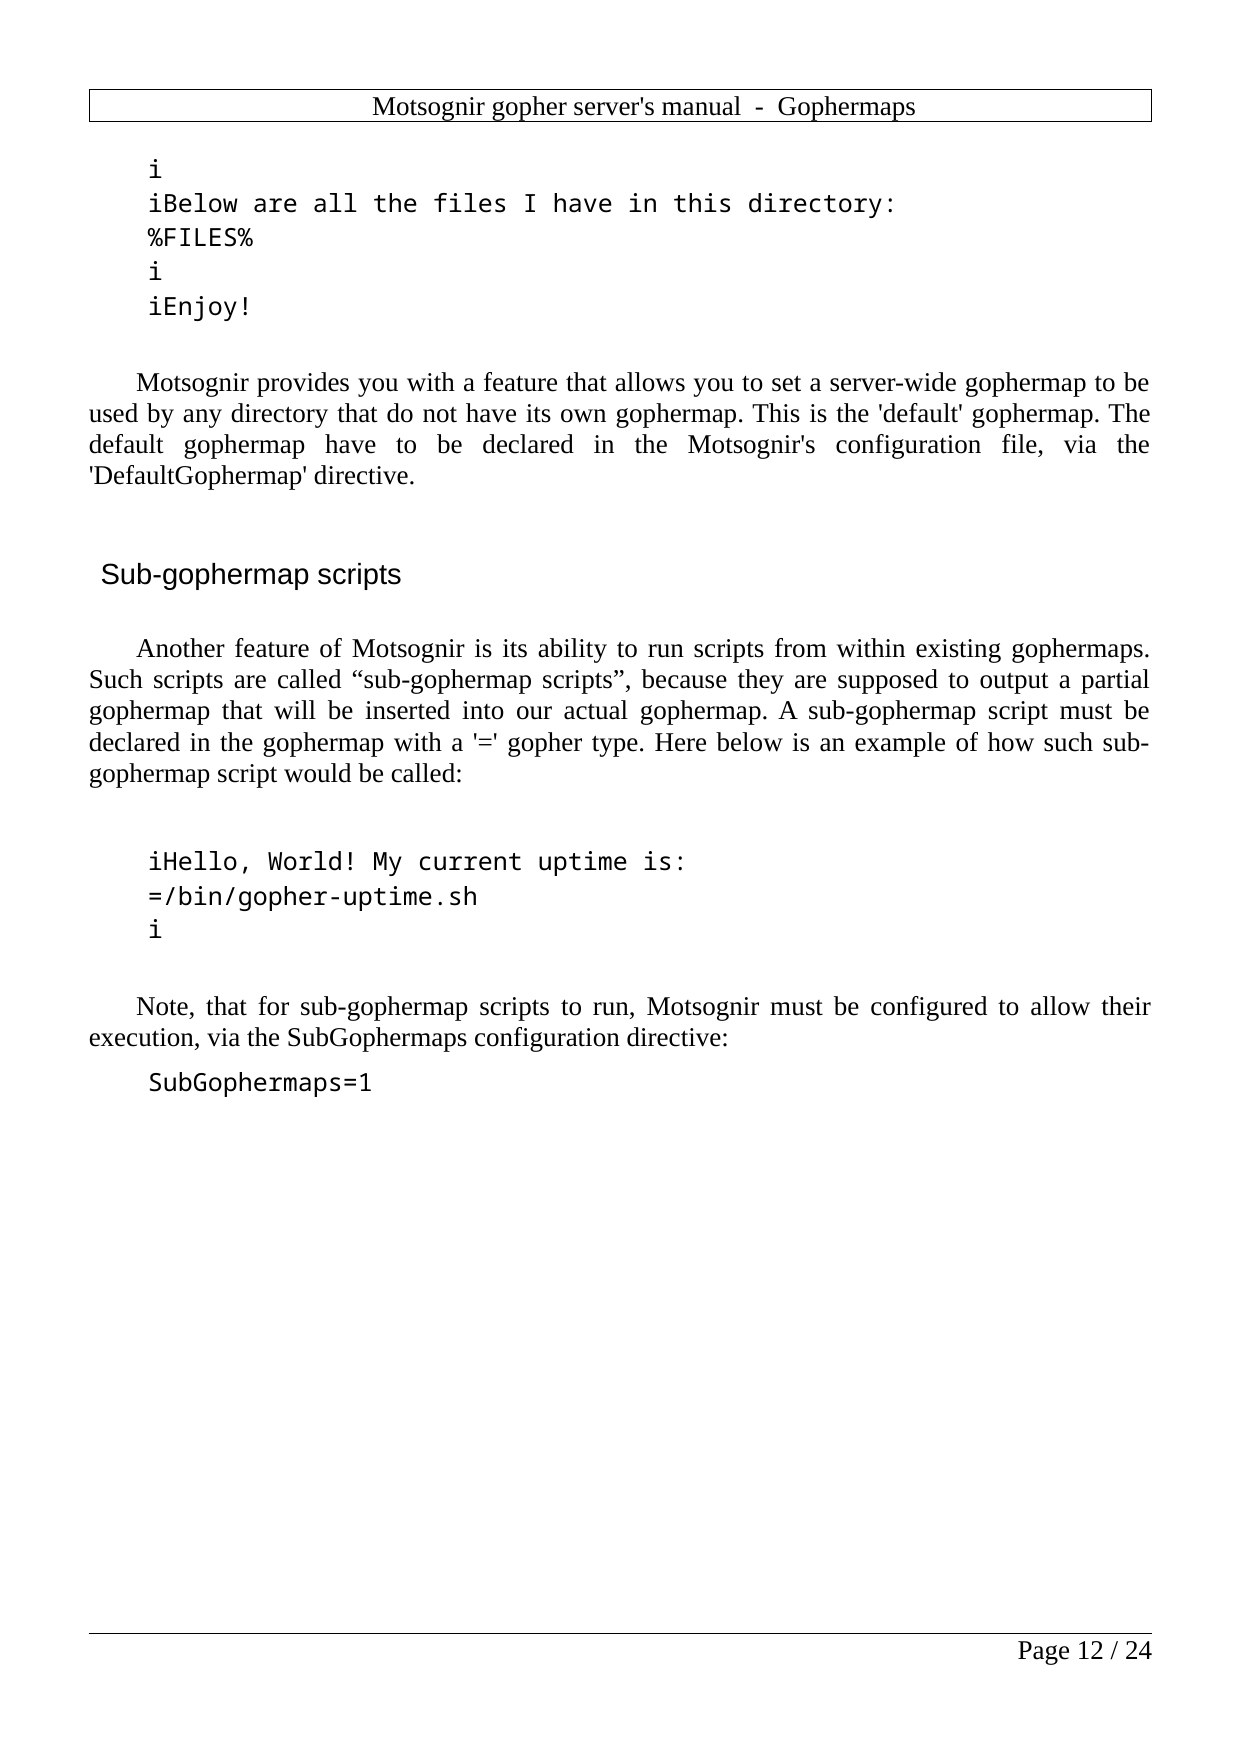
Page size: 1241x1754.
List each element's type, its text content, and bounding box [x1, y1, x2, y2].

text i [148, 152, 1152, 186]
text Note, that for sub-gophermap scripts to run, Motsognir must be configured to allow their execution, via the SubGophermaps configuration directive: [88, 990, 1152, 1052]
subtitle Sub-gophermap scripts [100, 557, 1152, 591]
text i [148, 254, 1152, 288]
text iHello, World! My current uptime is: [148, 844, 1152, 878]
text iBelow are all the files I have in this directory: [148, 186, 1152, 220]
text SubGophermaps=1 [148, 1065, 1152, 1099]
text iEnjoy! [148, 288, 1152, 322]
text Motsognir provides you with a feature that allows you to set a server-wide gophermap to be used by any directory that do not have its own gophermap. This is the 'default' gophermap. The default gophermap have to be declared in the Motsognir's configuration file, via the 'DefaultGophermap' directive. [88, 366, 1152, 490]
text %FILES% [148, 220, 1152, 254]
text Another feature of Motsognir is its ability to run scripts from within existing gophermaps. Such scripts are called “sub-gophermap scripts”, because they are supposed to output a partial gophermap that will be inserted into our actual gophermap. A sub-gophermap script must be declared in the gophermap with a '=' gopher type. Here below is an example of how such sub-gophermap script would be called: [88, 632, 1152, 788]
text i [148, 912, 1152, 946]
text =/bin/gopher-uptime.sh [148, 878, 1152, 912]
